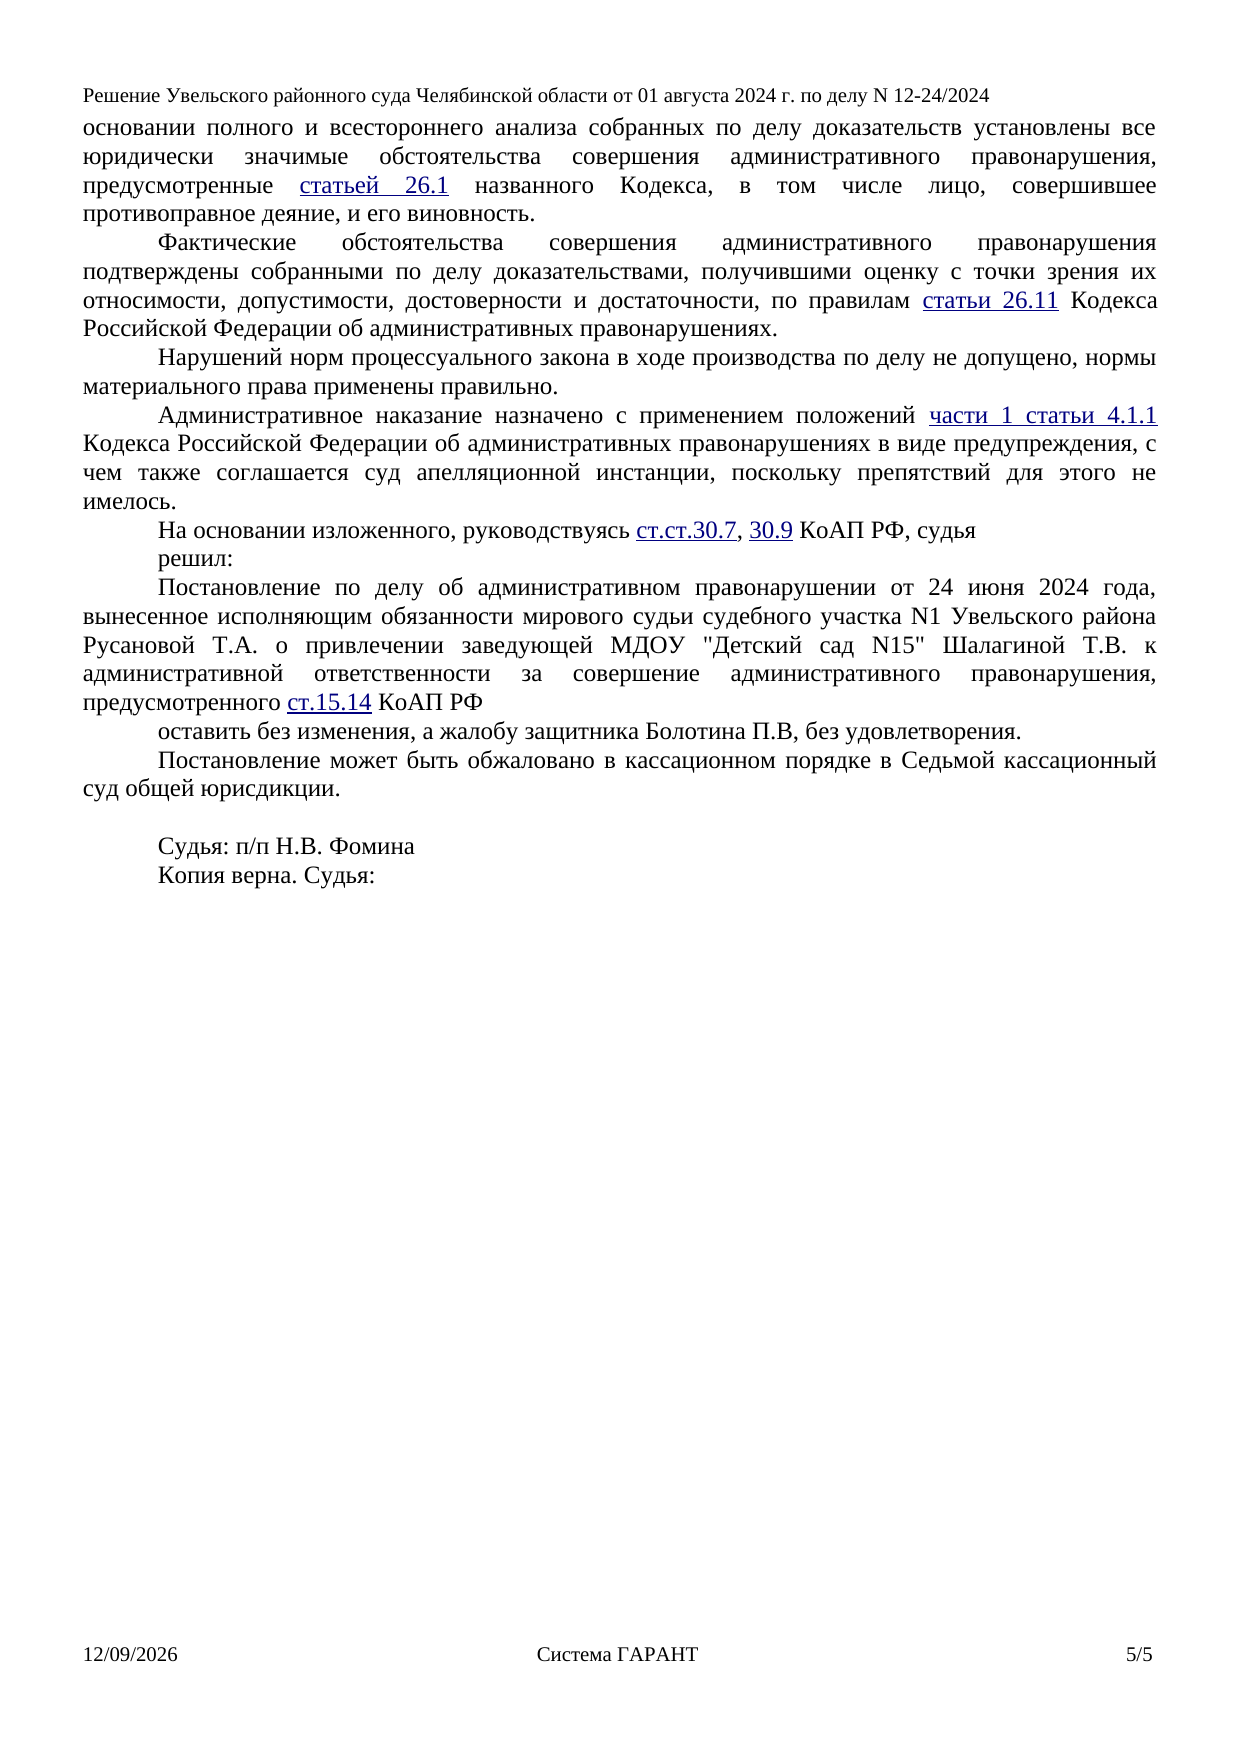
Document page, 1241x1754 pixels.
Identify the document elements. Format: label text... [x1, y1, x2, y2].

text Постановление по делу об административном правонарушении от 24 июня 2024 года, вынесенное исполняющим обязанности мирового судьи судебного участка N1 Увельского района Русановой Т.А. о привлечении заведующей МДОУ "Детский сад N15" Шалагиной Т.В. к административной ответственности за совершение административного правонарушения, предусмотренного ст.15.14 КоАП РФ [83, 572, 1157, 716]
text Постановление может быть обжаловано в кассационном порядке в Седьмой кассационный суд общей юрисдикции. [83, 745, 1157, 802]
text Нарушений норм процессуального закона в ходе производства по делу не допущено, нормы материального права применены правильно. [83, 342, 1157, 400]
text оставить без изменения, а жалобу защитника Болотина П.В, без удовлетворения. [83, 716, 1157, 745]
text Административное наказание назначено с применением положений части 1 статьи 4.1.1 Кодекса Российской Федерации об административных правонарушениях в виде предупреждения, с чем также соглашается суд апелляционной инстанции, поскольку препятствий для этого не имелось. [83, 400, 1157, 515]
text основании полного и всестороннего анализа собранных по делу доказательств установлены все юридически значимые обстоятельства совершения административного правонарушения, предусмотренные статьей 26.1 названного Кодекса, в том числе лицо, совершившее противоправное деяние, и его виновность. [83, 112, 1157, 227]
text Фактические обстоятельства совершения административного правонарушения подтверждены собранными по делу доказательствами, получившими оценку с точки зрения их относимости, допустимости, достоверности и достаточности, по правилам статьи 26.11 Кодекса Российской Федерации об административных правонарушениях. [83, 227, 1157, 342]
text решил: [83, 543, 1157, 572]
text Судья: п/п Н.В. Фомина [83, 831, 1157, 860]
text На основании изложенного, руководствуясь ст.ст.30.7, 30.9 КоАП РФ, судья [83, 515, 1157, 543]
text Копия верна. Судья: [83, 860, 1157, 888]
